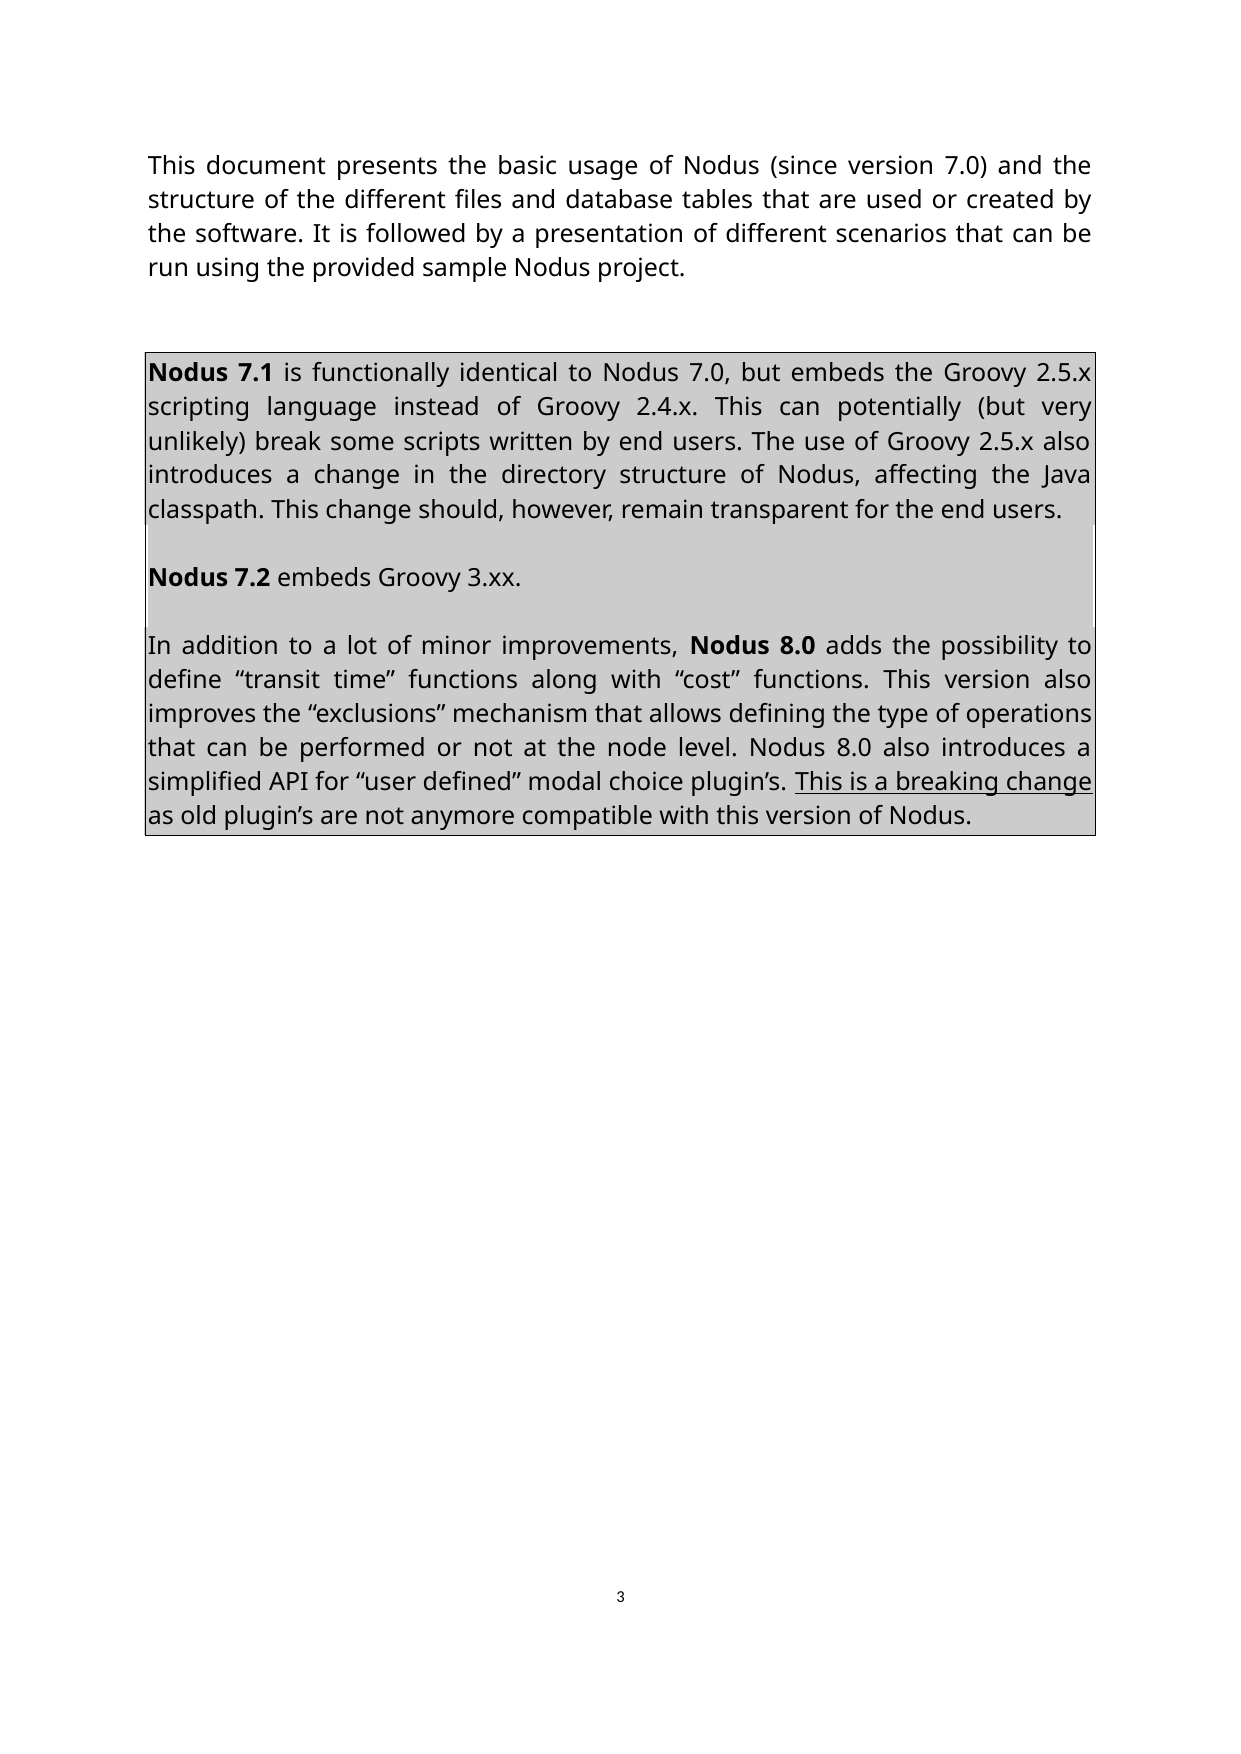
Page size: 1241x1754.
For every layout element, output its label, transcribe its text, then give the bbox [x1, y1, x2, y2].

text Nodus 7.2 embeds Groovy 3.xx. [148, 559, 1093, 593]
text Nodus 7.1 is functionally identical to Nodus 7.0, but embeds the Groovy 2.5.x scripting language instead of Groovy 2.4.x. This can potentially (but very unlikely) break some scripts written by end users. The use of Groovy 2.5.x also introduces a change in the directory structure of Nodus, affecting the Java classpath. This change should, however, remain transparent for the end users. [146, 353, 1095, 525]
text This document presents the basic usage of Nodus (since version 7.0) and the structure of the different files and database tables that are used or created by the software. It is followed by a presentation of different scenarios that can be run using the provided sample Nodus project. [148, 148, 1093, 284]
text In addition to a lot of minor improvements, Nodus 8.0 adds the possibility to define “transit time” functions along with “cost” functions. This version also improves the “exclusions” mechanism that allows defining the type of operations that can be performed or not at the node level. Nodus 8.0 also introduces a simplified API for “user defined” modal choice plugin’s. This is a breaking change as old plugin’s are not anymore compatible with this version of Nodus. [146, 624, 1095, 835]
